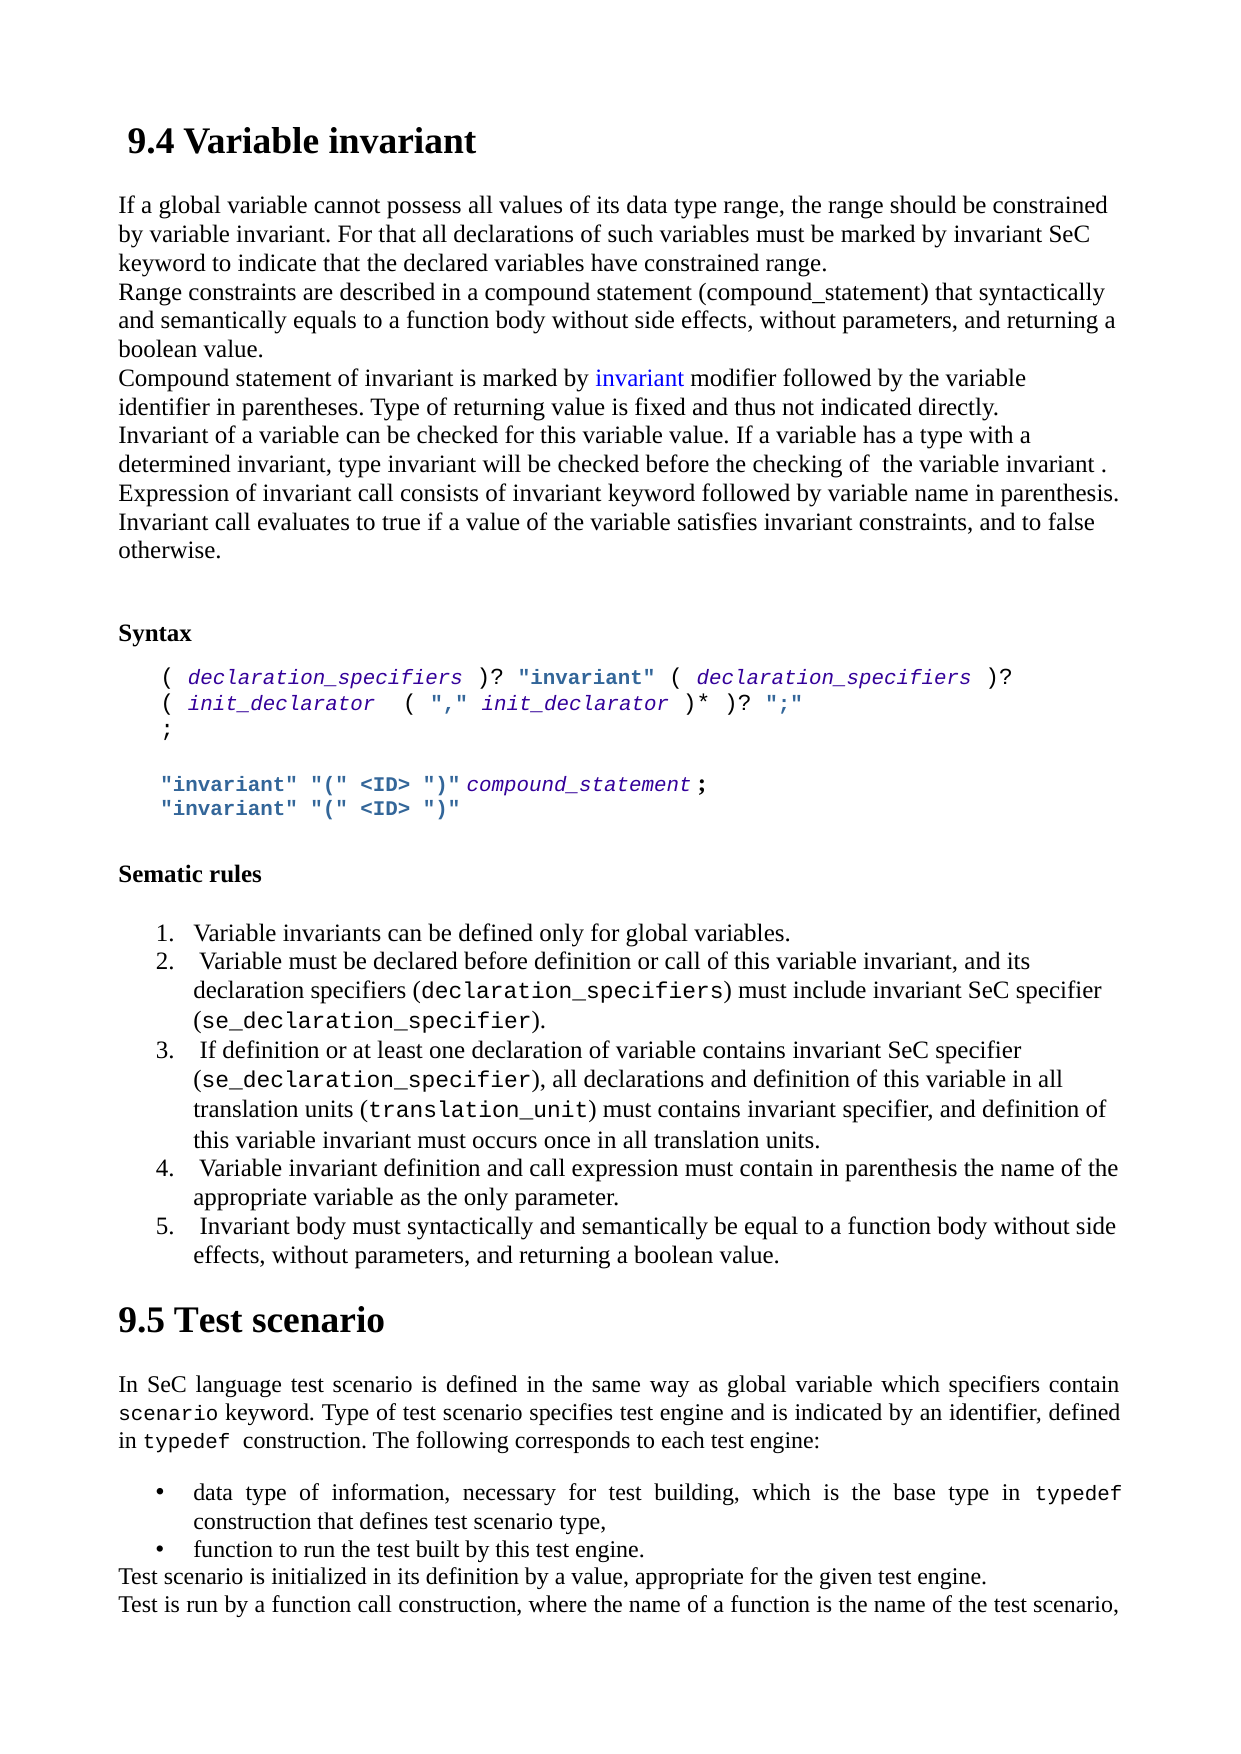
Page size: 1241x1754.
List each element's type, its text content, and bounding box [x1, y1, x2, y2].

list Variable invariants can be defined only for global variables. [156, 918, 1122, 946]
list Invariant body must syntactically and semantically be equal to a function body without side effects, without parameters, and returning a boolean value. [156, 1211, 1122, 1268]
list Variable invariant definition and call expression must contain in parenthesis the name of the appropriate variable as the only parameter. [156, 1153, 1122, 1211]
list If definition or at least one declaration of variable contains invariant SeC specifier (se_declaration_specifier), all declarations and definition of this variable in all translation units (translation_unit) must contains invariant specifier, and definition of this variable invariant must occurs once in all translation units. [156, 1036, 1122, 1153]
text Invariant of a variable can be checked for this variable value. If a variable has a type with a determined invariant, type invariant will be checked before the checking of the variable invariant . [118, 420, 1122, 478]
subtitle Syntax [118, 618, 1122, 647]
text Compound statement of invariant is marked by invariant modifier followed by the variable identifier in parentheses. Type of returning value is fixed and thus not indicated directly. [118, 363, 1122, 420]
subtitle 9.4 Variable invariant [118, 118, 1122, 161]
list data type of information, necessary for test building, which is the base type in typedef construction that defines test scenario type, [156, 1478, 1122, 1535]
text "invariant" "(" <ID> ")" compound_statement ; "invariant" "(" <ID> ")" [160, 768, 1122, 821]
subtitle Sematic rules [118, 859, 1122, 888]
text ( declaration_specifiers )? "invariant" ( declaration_specifiers )? ( init_declarator ( "," init_declarator )* )? ";" ; [160, 665, 1122, 743]
text Range constraints are described in a compound statement (compound_statement) that syntactically and semantically equals to a function body without side effects, without parameters, and returning a boolean value. [118, 277, 1122, 363]
text Test is run by a function call construction, where the name of a function is the name of the test scenario, [118, 1590, 1122, 1617]
list function to run the test built by this test engine. [156, 1535, 1122, 1562]
text If a global variable cannot possess all values of its data type range, the range should be constrained by variable invariant. For that all declarations of such variables must be marked by invariant SeC keyword to indicate that the declared variables have constrained range. [118, 190, 1122, 277]
subtitle 9.5 Test scenario [118, 1298, 1122, 1341]
list In SeC language test scenario is defined in the same way as global variable which specifiers contain scenario keyword. Type of test scenario specifies test engine and is indicated by an identifier, defined in typedef construction. The following corresponds to each test engine: [118, 1370, 1122, 1455]
text Expression of invariant call consists of invariant keyword followed by variable name in parenthesis. Invariant call evaluates to true if a value of the variable satisfies invariant constraints, and to false otherwise. [118, 478, 1122, 564]
list Variable must be declared before definition or call of this variable invariant, and its declaration specifiers (declaration_specifiers) must include invariant SeC specifier (se_declaration_specifier). [156, 946, 1122, 1036]
text Test scenario is initialized in its definition by a value, appropriate for the given test engine. [118, 1562, 1122, 1590]
